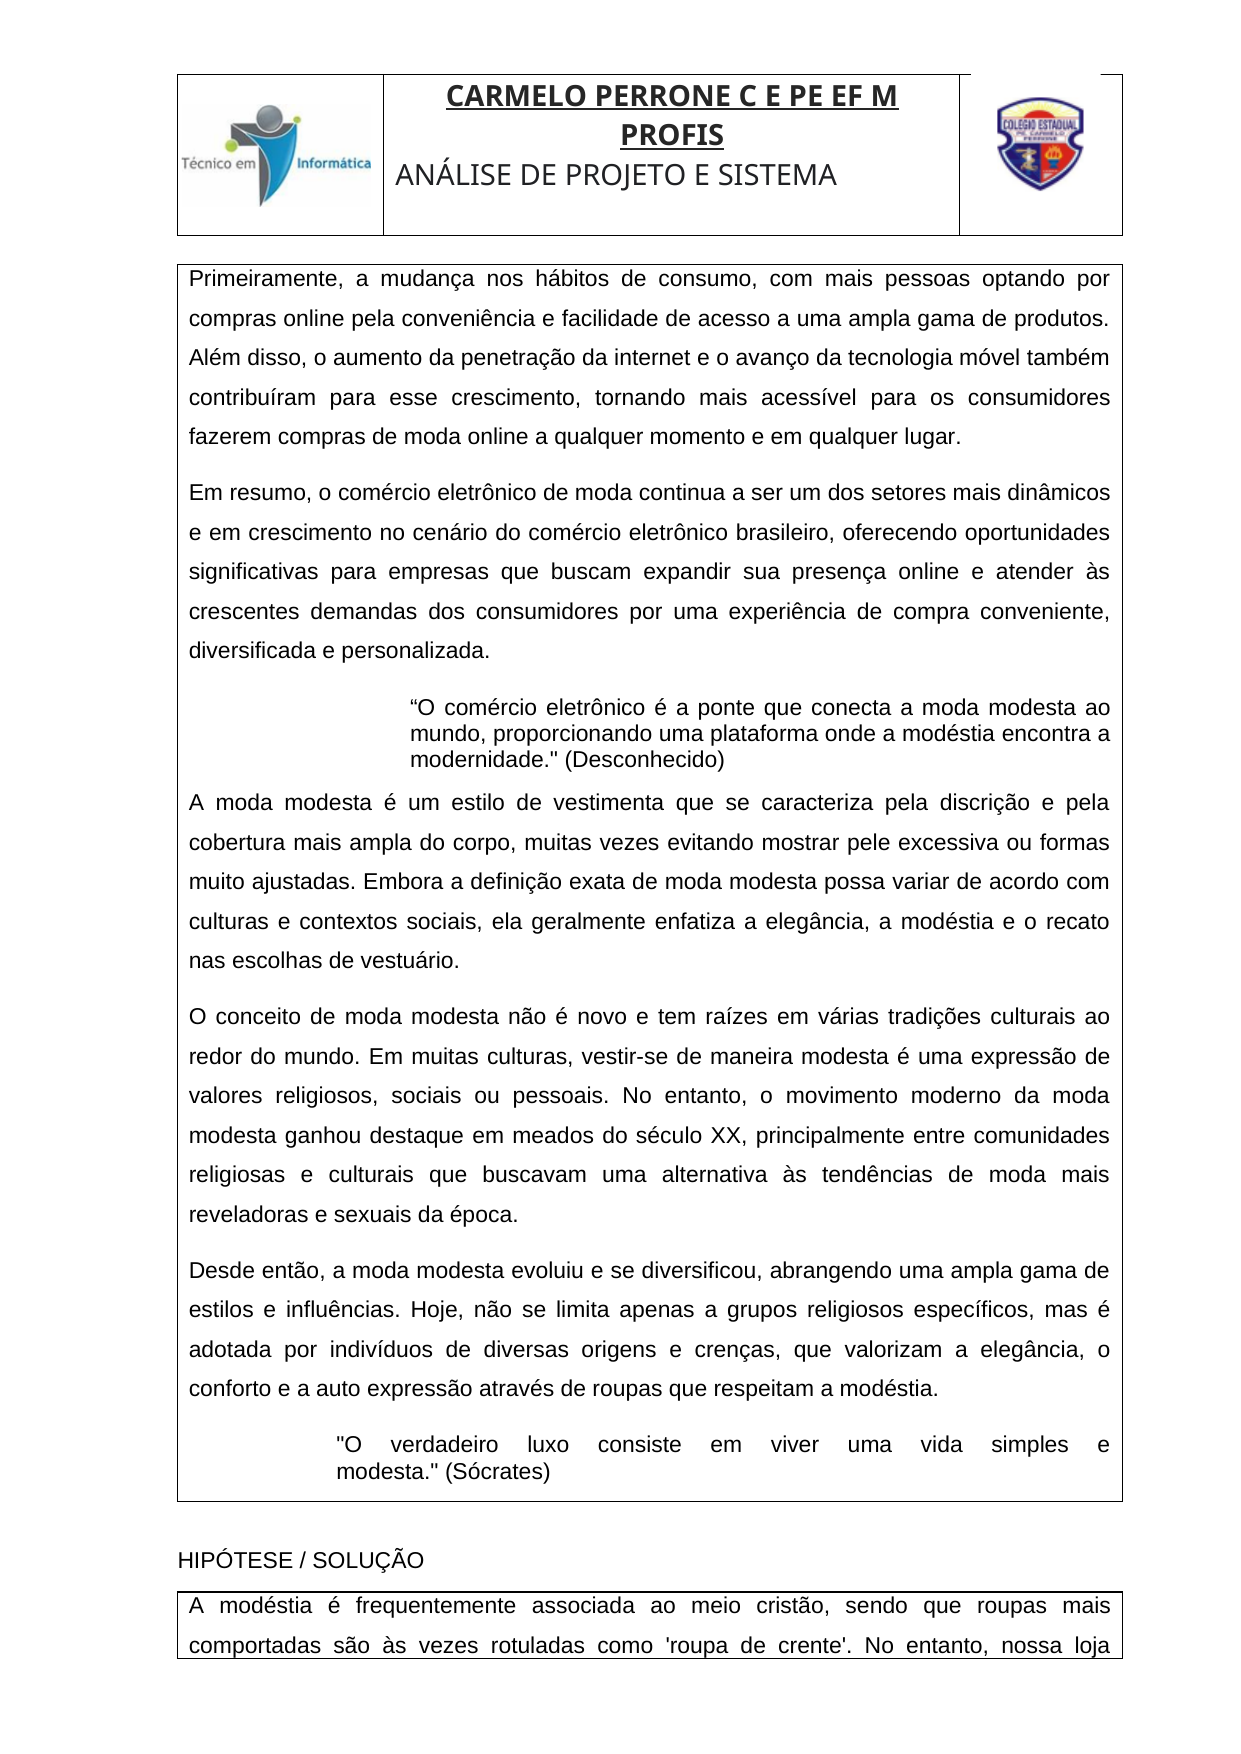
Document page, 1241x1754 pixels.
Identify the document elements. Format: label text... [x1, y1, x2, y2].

table_header Primeiramente, a mudança nos hábitos de consumo, com mais pessoas optando por compras online pela conveniência e facilidade de acesso a uma ampla gama de produtos. Além disso, o aumento da penetração da internet e o avanço da tecnologia móvel também contribuíram para esse crescimento, tornando mais acessível para os consumidores fazerem compras de moda online a qualquer momento e em qualquer lugar. Em resumo, o comércio eletrônico de moda continua a ser um dos setores mais dinâmicos e em crescimento no cenário do comércio eletrônico brasileiro, oferecendo oportunidades significativas para empresas que buscam expandir sua presença online e atender às crescentes demandas dos consumidores por uma experiência de compra conveniente, diversificada e personalizada. “O comércio eletrônico é a ponte que conecta a moda modesta ao mundo, proporcionando uma plataforma onde a modéstia encontra a modernidade." (Desconhecido) A moda modesta é um estilo de vestimenta que se caracteriza pela discrição e pela cobertura mais ampla do corpo, muitas vezes evitando mostrar pele excessiva ou formas muito ajustadas. Embora a definição exata de moda modesta possa variar de acordo com culturas e contextos sociais, ela geralmente enfatiza a elegância, a modéstia e o recato nas escolhas de vestuário. O conceito de moda modesta não é novo e tem raízes em várias tradições culturais ao redor do mundo. Em muitas culturas, vestir-se de maneira modesta é uma expressão de valores religiosos, sociais ou pessoais. No entanto, o movimento moderno da moda modesta ganhou destaque em meados do século XX, principalmente entre comunidades religiosas e culturais que buscavam uma alternativa às tendências de moda mais reveladoras e sexuais da época. Desde então, a moda modesta evoluiu e se diversificou, abrangendo uma ampla gama de estilos e influências. Hoje, não se limita apenas a grupos religiosos específicos, mas é adotada por indivíduos de diversas origens e crenças, que valorizam a elegância, o conforto e a auto expressão através de roupas que respeitam a modéstia. "O verdadeiro luxo consiste em viver uma vida simples e modesta." (Sócrates) [178, 265, 1122, 1501]
table_header A modéstia é frequentemente associada ao meio cristão, sendo que roupas mais comportadas são às vezes rotuladas como 'roupa de crente'. No entanto, nossa loja [178, 1593, 1122, 1658]
text HIPÓTESE / SOLUÇÃO [177, 1547, 1122, 1573]
